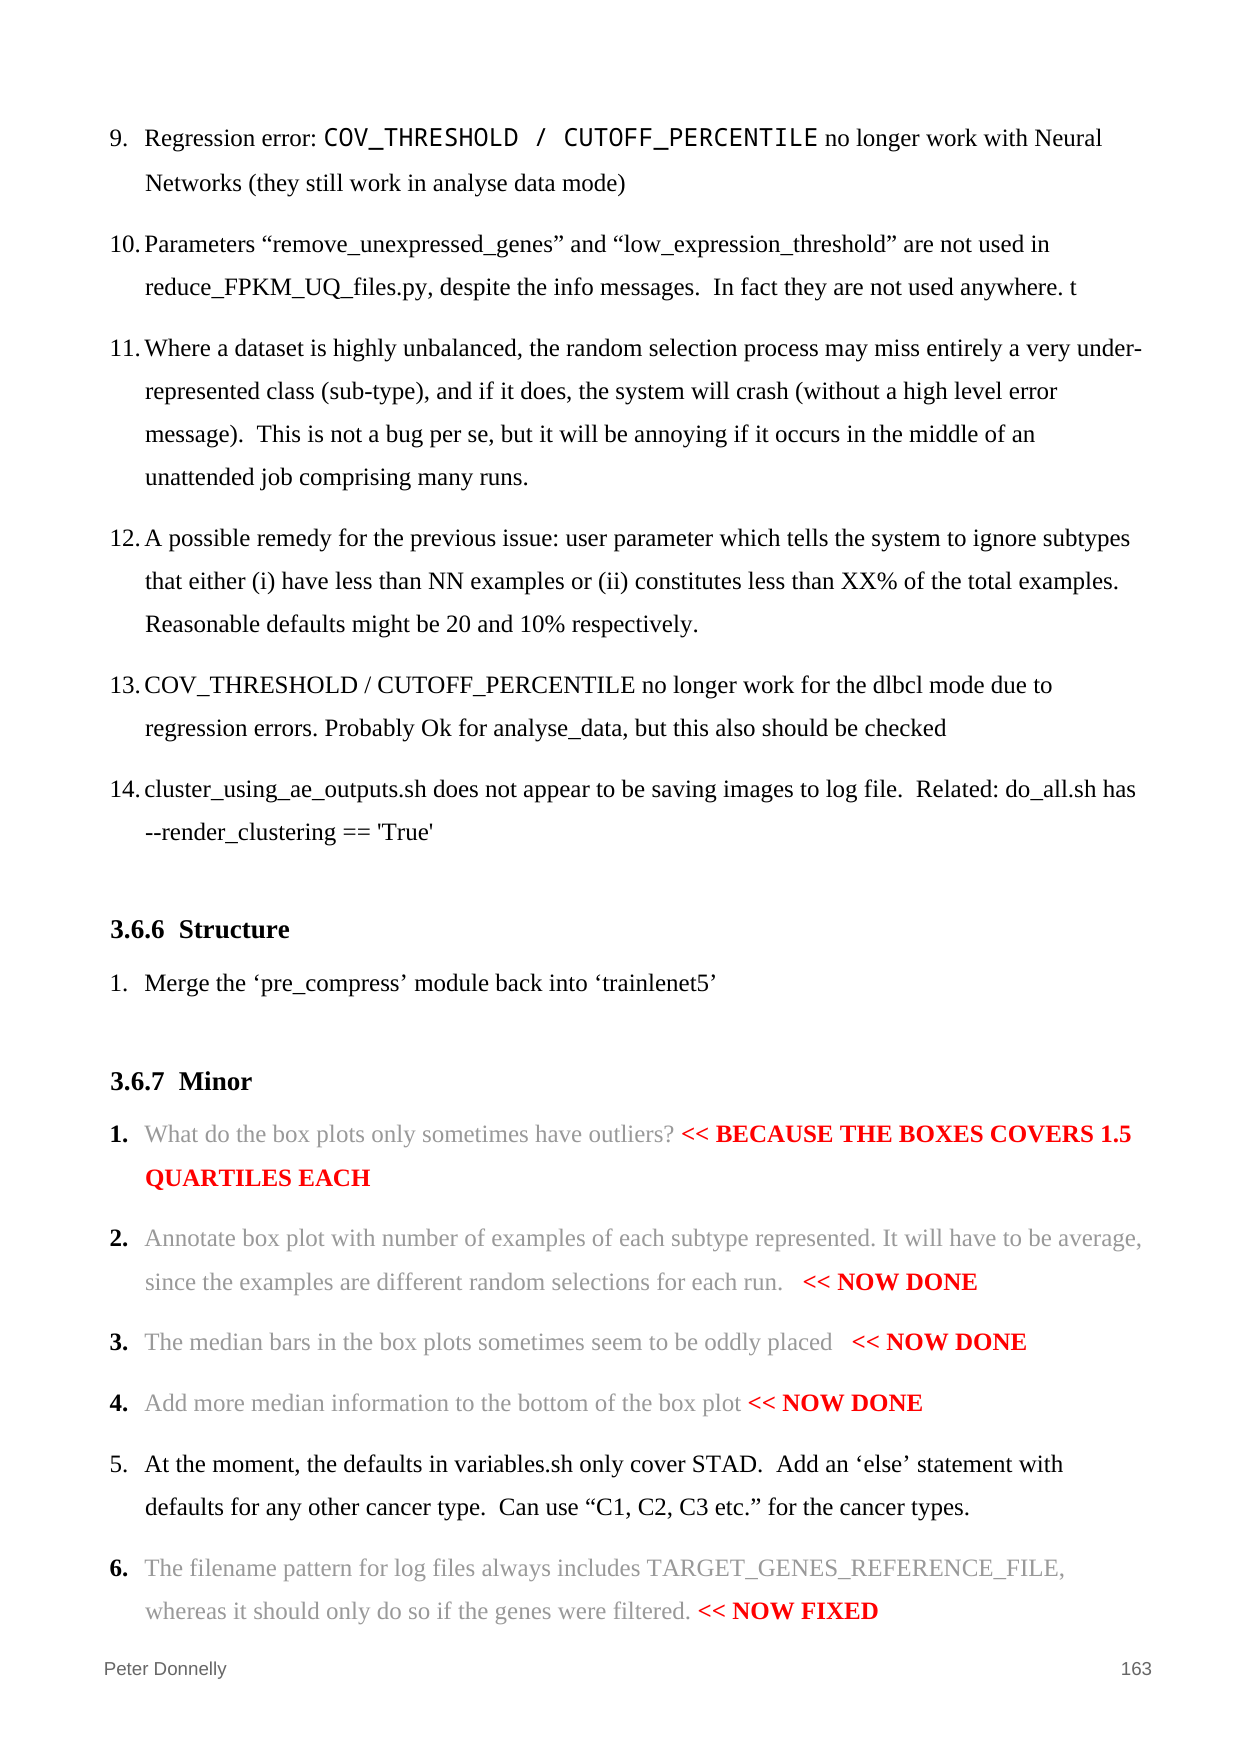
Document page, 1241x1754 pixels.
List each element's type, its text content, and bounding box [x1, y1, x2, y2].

list What do the box plots only sometimes have outliers? << BECAUSE THE BOXES COVERS 1.5 QUARTILES EACH [109, 1119, 1146, 1191]
list Merge the ‘pre_compress’ module back into ‘trainlenet5’ [109, 968, 1146, 997]
list Parameters “remove_unexpressed_genes” and “low_expression_threshold” are not used in reduce_FPKM_UQ_files.py, despite the info messages. In fact they are not used anywhere. t [109, 229, 1146, 301]
subtitle Minor [103, 1065, 1146, 1096]
list A possible remedy for the previous issue: user parameter which tells the system to ignore subtypes that either (i) have less than NN examples or (ii) constitutes less than XX% of the total examples. Reasonable defaults might be 20 and 10% respectively. [109, 523, 1146, 638]
list Add more median information to the bottom of the box plot << NOW DONE [109, 1388, 1146, 1417]
list cluster_using_ae_outputs.sh does not appear to be saving images to log file. Related: do_all.sh has --render_clustering == 'True' [109, 774, 1146, 846]
list The median bars in the box plots sometimes seem to be oddly placed << NOW DONE [109, 1327, 1146, 1356]
list At the moment, the defaults in variables.sh only cover STAD. Add an ‘else’ statement with defaults for any other cancer type. Can use “C1, C2, C3 etc.” for the cancer types. [109, 1449, 1146, 1521]
list The filename pattern for log files always includes TARGET_GENES_REFERENCE_FILE, whereas it should only do so if the genes were filtered. << NOW FIXED [109, 1553, 1146, 1625]
list COV_THRESHOLD / CUTOFF_PERCENTILE no longer work for the dlbcl mode due to regression errors. Probably Ok for analyse_data, but this also should be checked [109, 670, 1146, 742]
list Where a dataset is highly unbalanced, the random selection process may miss entirely a very under-represented class (sub-type), and if it does, the system will crash (without a high level error message). This is not a bug per se, but it will be annoying if it occurs in the middle of an unattended job comprising many runs. [109, 333, 1146, 491]
list Regression error: COV_THRESHOLD / CUTOFF_PERCENTILE no longer work with Neural Networks (they still work in analyse data mode) [109, 120, 1146, 197]
subtitle Structure [103, 914, 1146, 945]
list Annotate box plot with number of examples of each subtype represented. It will have to be average, since the examples are different random selections for each run. << NOW DONE [109, 1223, 1146, 1295]
